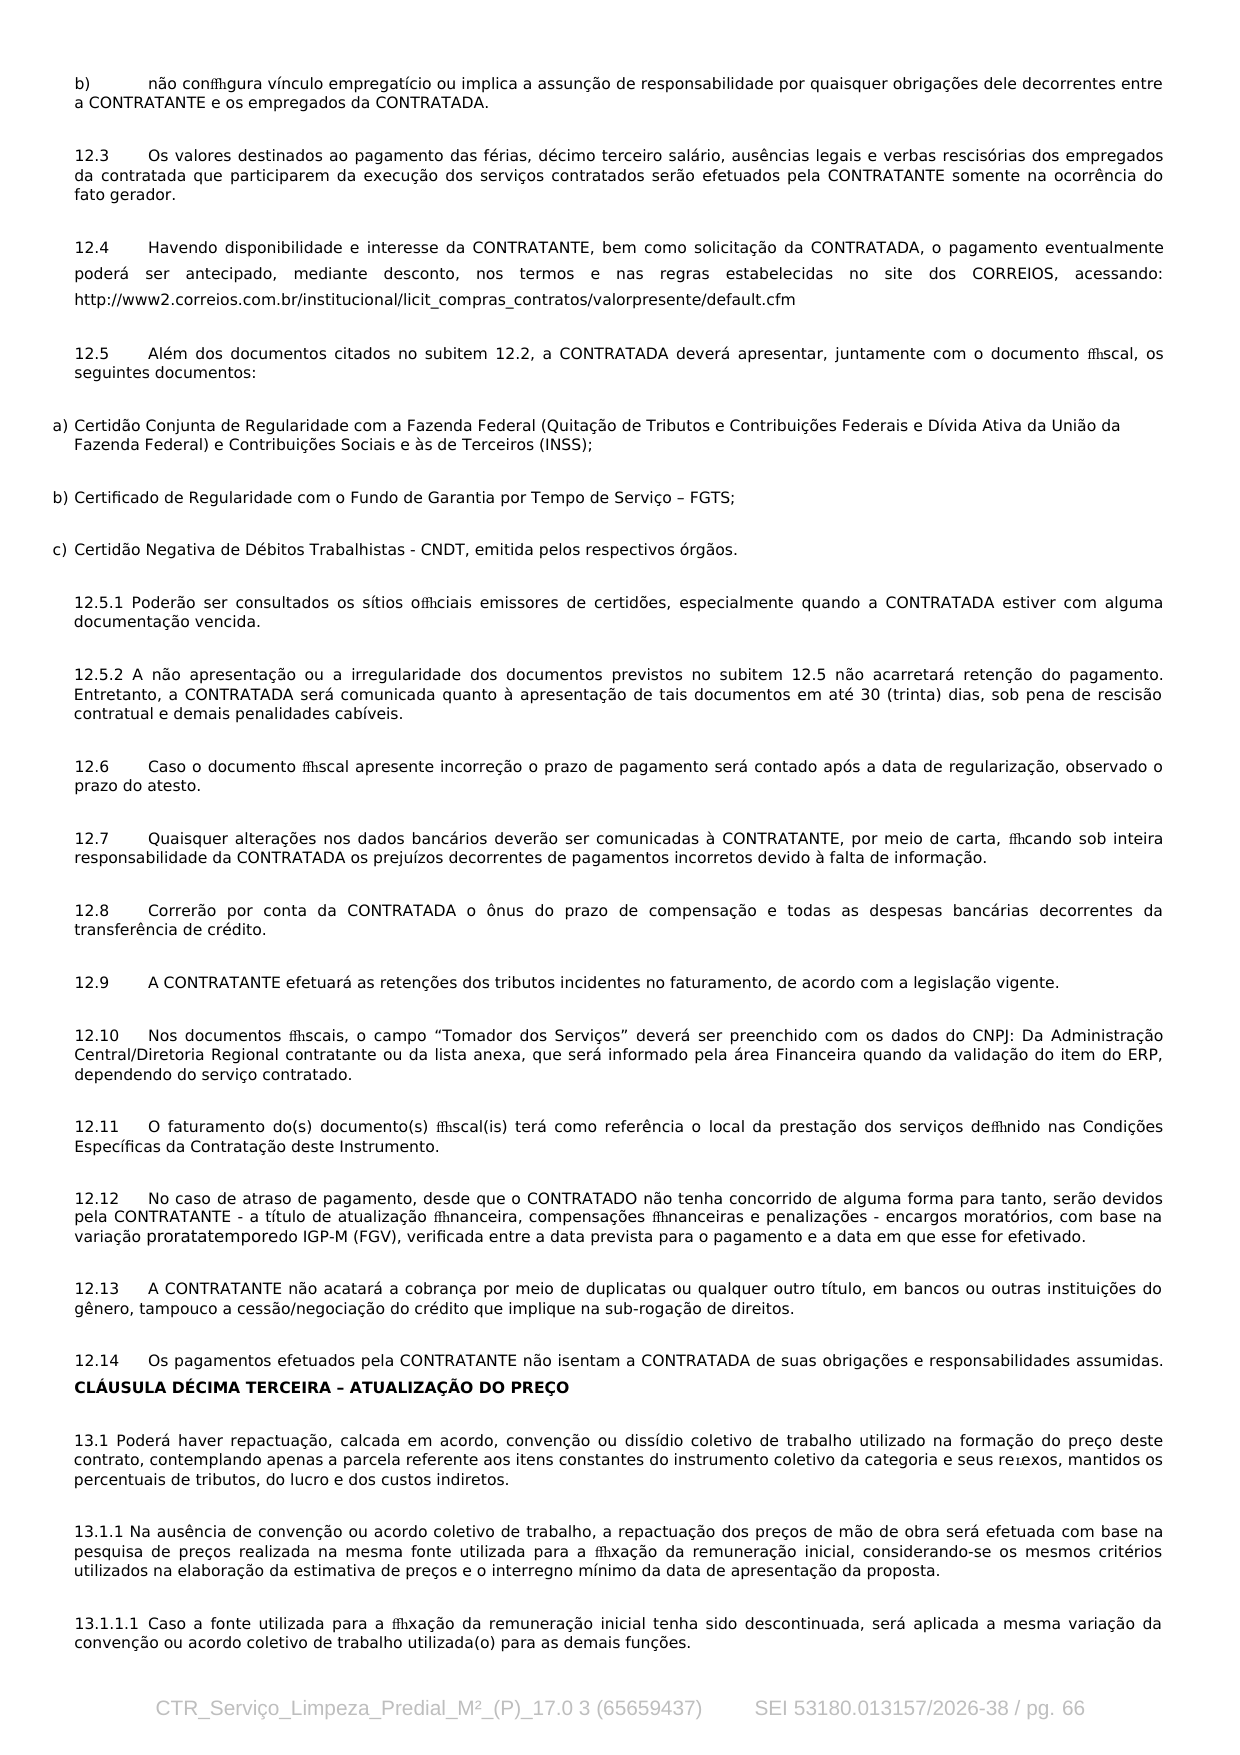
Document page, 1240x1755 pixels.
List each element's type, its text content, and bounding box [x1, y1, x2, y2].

list Os valores destinados ao pagamento das férias, décimo terceiro salário, ausências legais e verbas rescisórias dos empregados da contratada que participarem da execução dos serviços contratados serão efetuados pela CONTRATANTE somente na ocorrência do fato gerador. [74, 147, 1165, 204]
list Caso o documento scal apresente incorreção o prazo de pagamento será contado após a data de regularização, observado o prazo do atesto. [74, 758, 1165, 795]
list A CONTRATANTE não acatará a cobrança por meio de duplicatas ou qualquer outro título, em bancos ou outras instituições do gênero, tampouco a cessão/negociação do crédito que implique na sub-rogação de direitos. [74, 1280, 1165, 1318]
text 13.1.1 Na ausência de convenção ou acordo coletivo de trabalho, a repactuação dos preços de mão de obra será efetuada com base na pesquisa de preços realizada na mesma fonte utilizada para a xação da remuneração inicial, considerando-se os mesmos critérios utilizados na elaboração da estimativa de preços e o interregno mínimo da data de apresentação da proposta. [74, 1523, 1165, 1581]
list Caso a fonte utilizada para a xação da remuneração inicial tenha sido descontinuada, será aplicada a mesma variação da convenção ou acordo coletivo de trabalho utilizada(o) para as demais funções. [74, 1615, 1165, 1653]
list No caso de atraso de pagamento, desde que o CONTRATADO não tenha concorrido de alguma forma para tanto, serão devidos pela CONTRATANTE - a título de atualização nanceira, compensações nanceiras e penalizações - encargos moratórios, com base na variação proratatemporedo IGP-M (FGV), verificada entre a data prevista para o pagamento e a data em que esse for efetivado. [74, 1190, 1165, 1246]
list Os pagamentos efetuados pela CONTRATANTE não isentam a CONTRATADA de suas obrigações e responsabilidades assumidas. CLÁUSULA DÉCIMA TERCEIRA – ATUALIZAÇÃO DO PREÇO [74, 1352, 1165, 1397]
list Nos documentos scais, o campo “Tomador dos Serviços” deverá ser preenchido com os dados do CNPJ: Da Administração Central/Diretoria Regional contratante ou da lista anexa, que será informado pela área Financeira quando da validação do item do ERP, dependendo do serviço contratado. [74, 1026, 1165, 1084]
list não congura vínculo empregatício ou implica a assunção de responsabilidade por quaisquer obrigações dele decorrentes entre a CONTRATANTE e os empregados da CONTRATADA. [74, 75, 1165, 113]
list O faturamento do(s) documento(s) scal(is) terá como referência o local da prestação dos serviços denido nas Condições Específicas da Contratação deste Instrumento. [74, 1118, 1165, 1156]
list Certidão Conjunta de Regularidade com a Fazenda Federal (Quitação de Tributos e Contribuições Federais e Dívida Ativa da União da [52, 417, 1165, 435]
text 13.1 Poderá haver repactuação, calcada em acordo, convenção ou dissídio coletivo de trabalho utilizado na formação do preço deste contrato, contemplando apenas a parcela referente aos itens constantes do instrumento coletivo da categoria e seus reexos, mantidos os percentuais de tributos, do lucro e dos custos indiretos. [74, 1432, 1165, 1489]
list A CONTRATANTE efetuará as retenções dos tributos incidentes no faturamento, de acordo com a legislação vigente. [74, 974, 1165, 992]
text 12.5.2 A não apresentação ou a irregularidade dos documentos previstos no subitem 12.5 não acarretará retenção do pagamento. Entretanto, a CONTRATADA será comunicada quanto à apresentação de tais documentos em até 30 (trinta) dias, sob pena de rescisão contratual e demais penalidades cabíveis. [74, 666, 1165, 723]
list Havendo disponibilidade e interesse da CONTRATANTE, bem como solicitação da CONTRATADA, o pagamento eventualmente poderá ser antecipado, mediante desconto, nos termos e nas regras estabelecidas no site dos CORREIOS, acessando: http://www2.correios.com.br/institucional/licit_compras_contratos/valorpresente/default.cfm [74, 239, 1165, 309]
list Certidão Negativa de Débitos Trabalhistas - CNDT, emitida pelos respectivos órgãos. [52, 541, 1165, 559]
text Fazenda Federal) e Contribuições Sociais e às de Terceiros (INSS); [74, 436, 1165, 454]
list Correrão por conta da CONTRATADA o ônus do prazo de compensação e todas as despesas bancárias decorrentes da transferência de crédito. [74, 902, 1165, 939]
list Além dos documentos citados no subitem 12.2, a CONTRATADA deverá apresentar, juntamente com o documento scal, os seguintes documentos: [74, 344, 1165, 382]
list Quaisquer alterações nos dados bancários deverão ser comunicadas à CONTRATANTE, por meio de carta, cando sob inteira responsabilidade da CONTRATADA os prejuízos decorrentes de pagamentos incorretos devido à falta de informação. [74, 830, 1165, 867]
list Certificado de Regularidade com o Fundo de Garantia por Tempo de Serviço – FGTS; [52, 489, 1165, 507]
text 12.5.1 Poderão ser consultados os sítios ociais emissores de certidões, especialmente quando a CONTRATADA estiver com alguma documentação vencida. [74, 594, 1165, 632]
